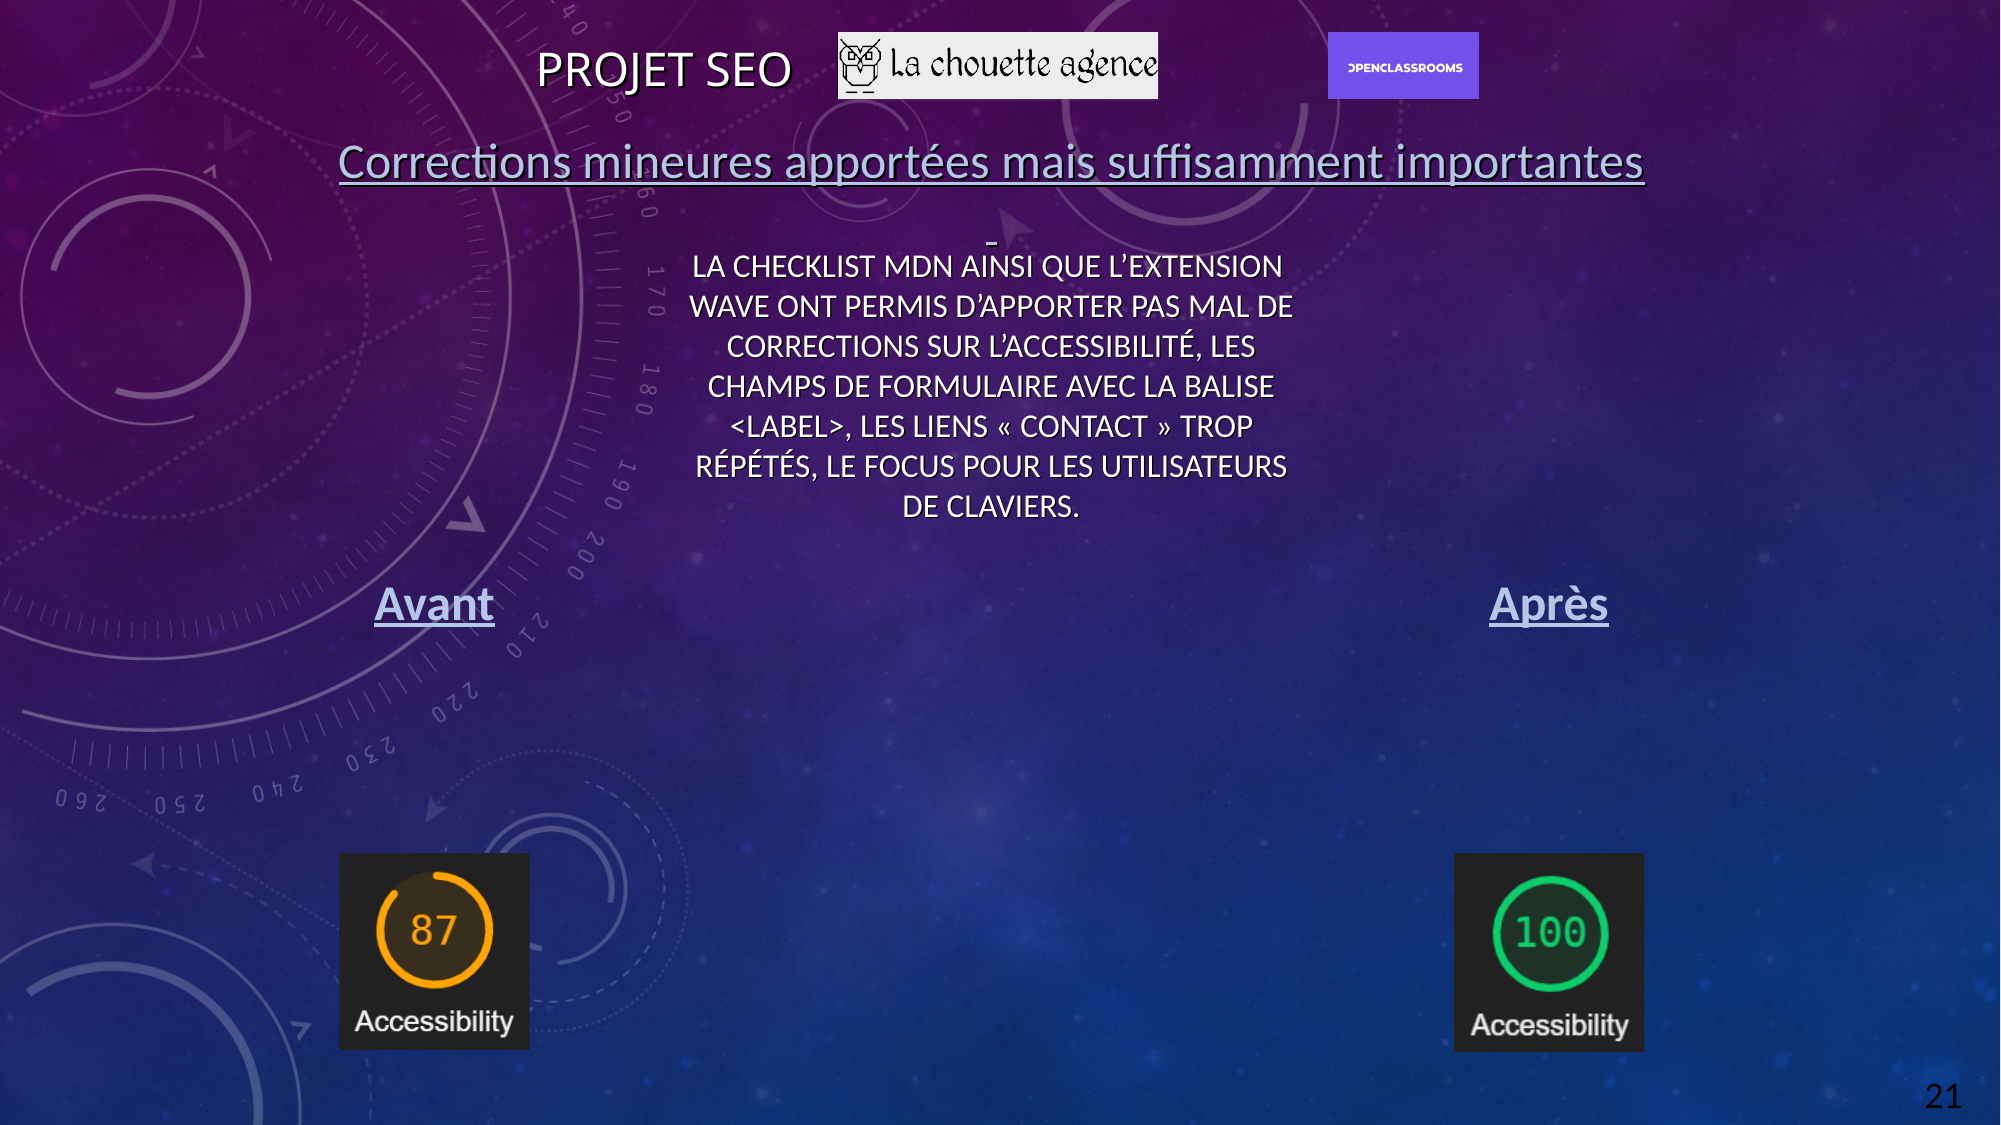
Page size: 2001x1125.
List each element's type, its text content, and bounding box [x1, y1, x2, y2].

text_box La checklist MDN ainsi que l’extension Wave ont permis d’apporter pas mal de corrections sur l’accessibilité, les champs de formulaire avec la balise <label>, les liens « contact » trop répétés, le focus pour les utilisateurs de claviers. [665, 236, 1319, 541]
text_box Après [1463, 562, 1636, 639]
picture [1328, 32, 1479, 99]
text_box Avant [348, 562, 521, 639]
picture [339, 853, 530, 1050]
text_box Corrections mineures apportées mais suffisamment importantes [322, 121, 1661, 197]
text_box 21 [1909, 1062, 2000, 1125]
picture [1453, 853, 1645, 1052]
picture [837, 32, 1159, 99]
title Projet SEO avec [520, 32, 1479, 104]
